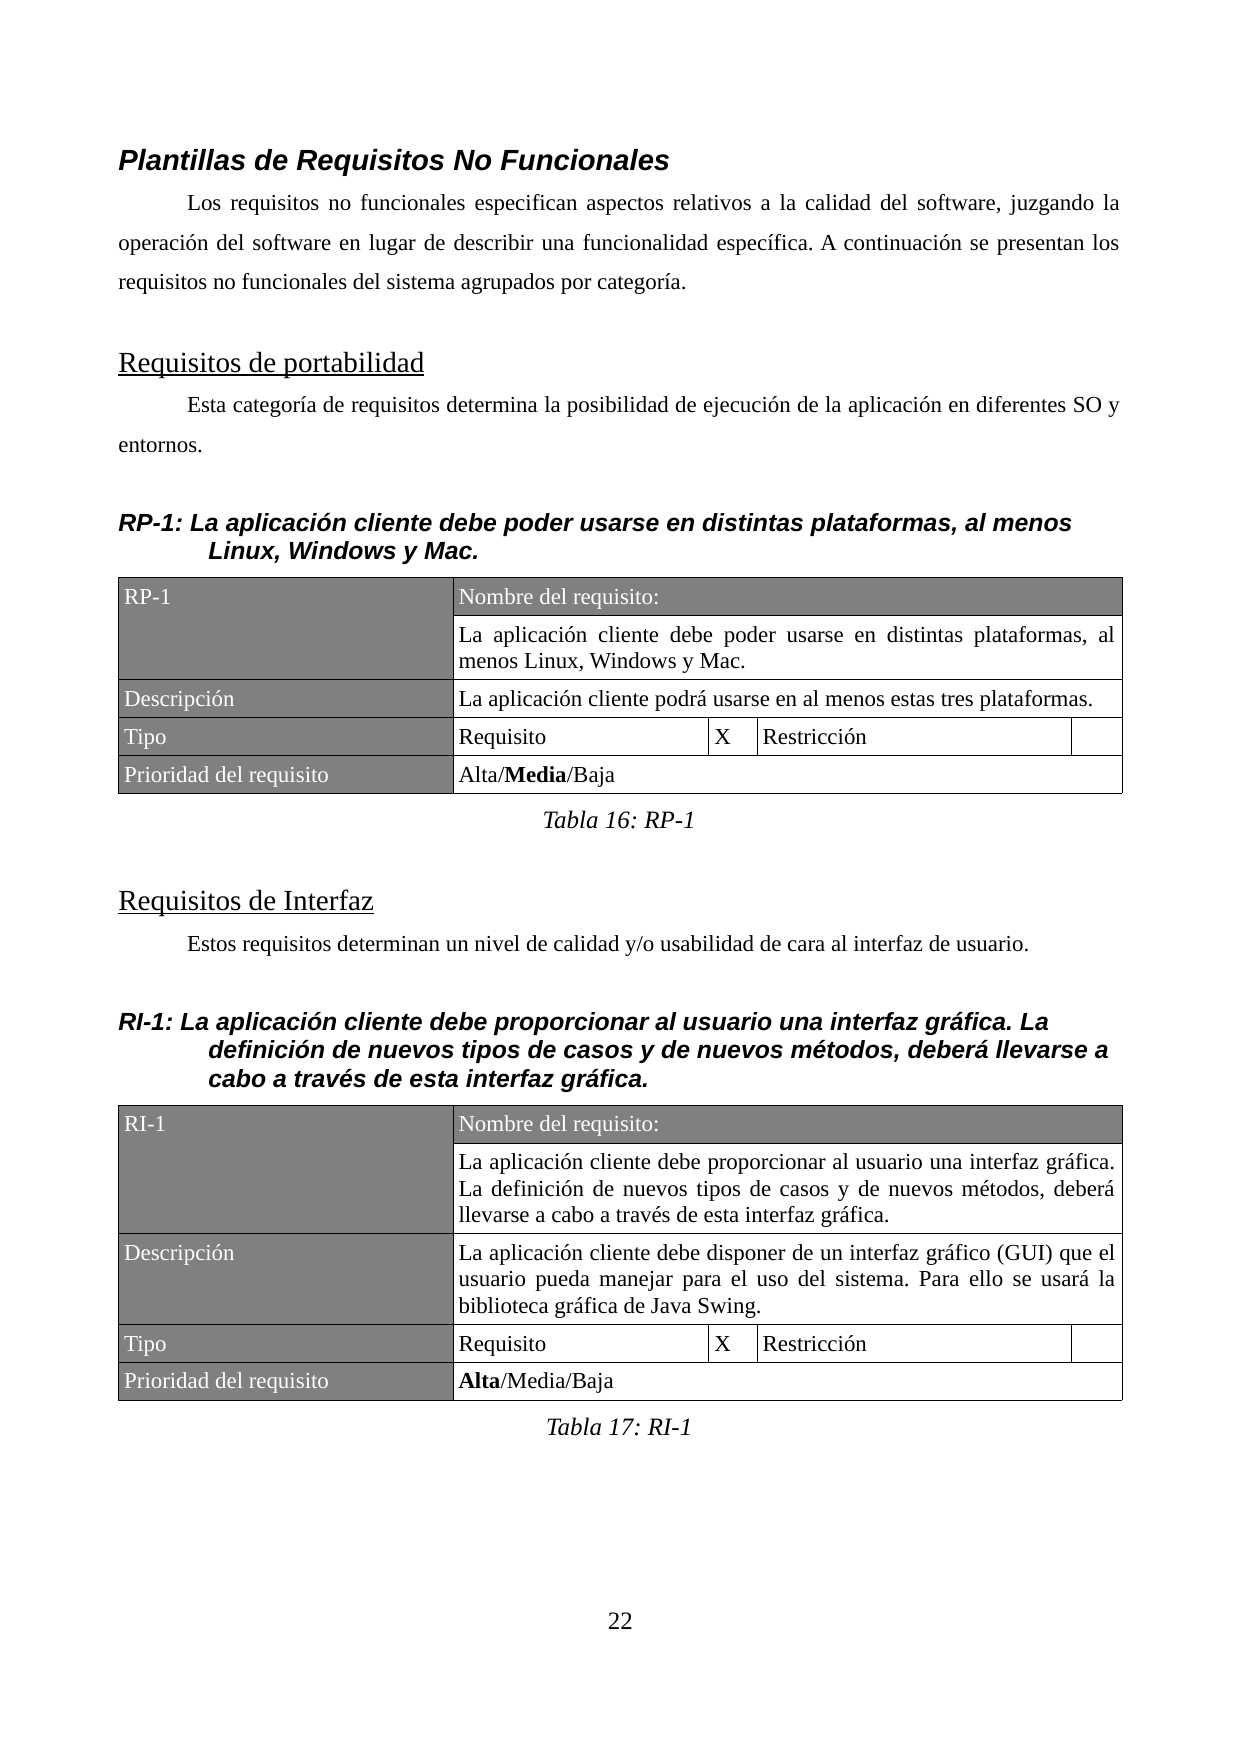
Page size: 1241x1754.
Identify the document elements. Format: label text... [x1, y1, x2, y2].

text Estos requisitos determinan un nivel de calidad y/o usabilidad de cara al interfaz de usuario. [118, 929, 1122, 956]
table_cell La aplicación cliente debe proporcionar al usuario una interfaz gráfica. La definición de nuevos tipos de casos y de nuevos métodos, deberá llevarse a cabo a través de esta interfaz gráfica. [454, 1144, 1122, 1233]
table_cell [1072, 718, 1122, 755]
table_cell [1072, 1325, 1122, 1362]
table_cell Descripción [119, 1234, 453, 1324]
subtitle Requisitos de portabilidad [118, 345, 1122, 379]
table_cell La aplicación cliente podrá usarse en al menos estas tres plataformas. [454, 680, 1122, 717]
table_cell Tipo [119, 1325, 453, 1362]
table_cell Descripción [119, 680, 453, 717]
table_cell La aplicación cliente debe poder usarse en distintas plataformas, al menos Linux, Windows y Mac. [454, 616, 1122, 679]
table_cell Tipo [119, 718, 453, 755]
table_header Nombre del requisito: [454, 578, 1122, 615]
text Esta categoría de requisitos determina la posibilidad de ejecución de la aplicación en diferentes SO y entornos. [118, 391, 1122, 457]
table_cell Prioridad del requisito [119, 1363, 453, 1400]
table_cell X [709, 1325, 757, 1362]
text Tabla 17: RI-1 [118, 1412, 1122, 1441]
table_cell Restricción [758, 1325, 1071, 1362]
subtitle RP-1: La aplicación cliente debe poder usarse en distintas plataformas, al menos Linux, Windows y Mac. [118, 508, 1122, 565]
table_cell Requisito [454, 1325, 708, 1362]
table_header RP-1 [119, 578, 453, 679]
text Tabla 16: RP-1 [118, 806, 1122, 834]
table_cell X [709, 718, 757, 755]
text Los requisitos no funcionales especifican aspectos relativos a la calidad del software, juzgando la operación del software en lugar de describir una funcionalidad específica. A continuación se presentan los requisitos no funcionales del sistema agrupados por categoría. [118, 189, 1122, 294]
table_cell Alta/Media/Baja [454, 756, 1122, 793]
table_cell Restricción [758, 718, 1071, 755]
subtitle RI-1: La aplicación cliente debe proporcionar al usuario una interfaz gráfica. La definición de nuevos tipos de casos y de nuevos métodos, deberá llevarse a cabo a través de esta interfaz gráfica. [118, 1007, 1122, 1092]
table_cell Requisito [454, 718, 708, 755]
subtitle Plantillas de Requisitos No Funcionales [118, 143, 1122, 177]
table_header RI-1 [119, 1106, 453, 1233]
subtitle Requisitos de Interfaz [118, 883, 1122, 917]
table_cell La aplicación cliente debe disponer de un interfaz gráfico (GUI) que el usuario pueda manejar para el uso del sistema. Para ello se usará la biblioteca gráfica de Java Swing. [454, 1234, 1122, 1324]
table_cell Alta/Media/Baja [454, 1363, 1122, 1400]
table_header Nombre del requisito: [454, 1106, 1122, 1143]
table_cell Prioridad del requisito [119, 756, 453, 793]
